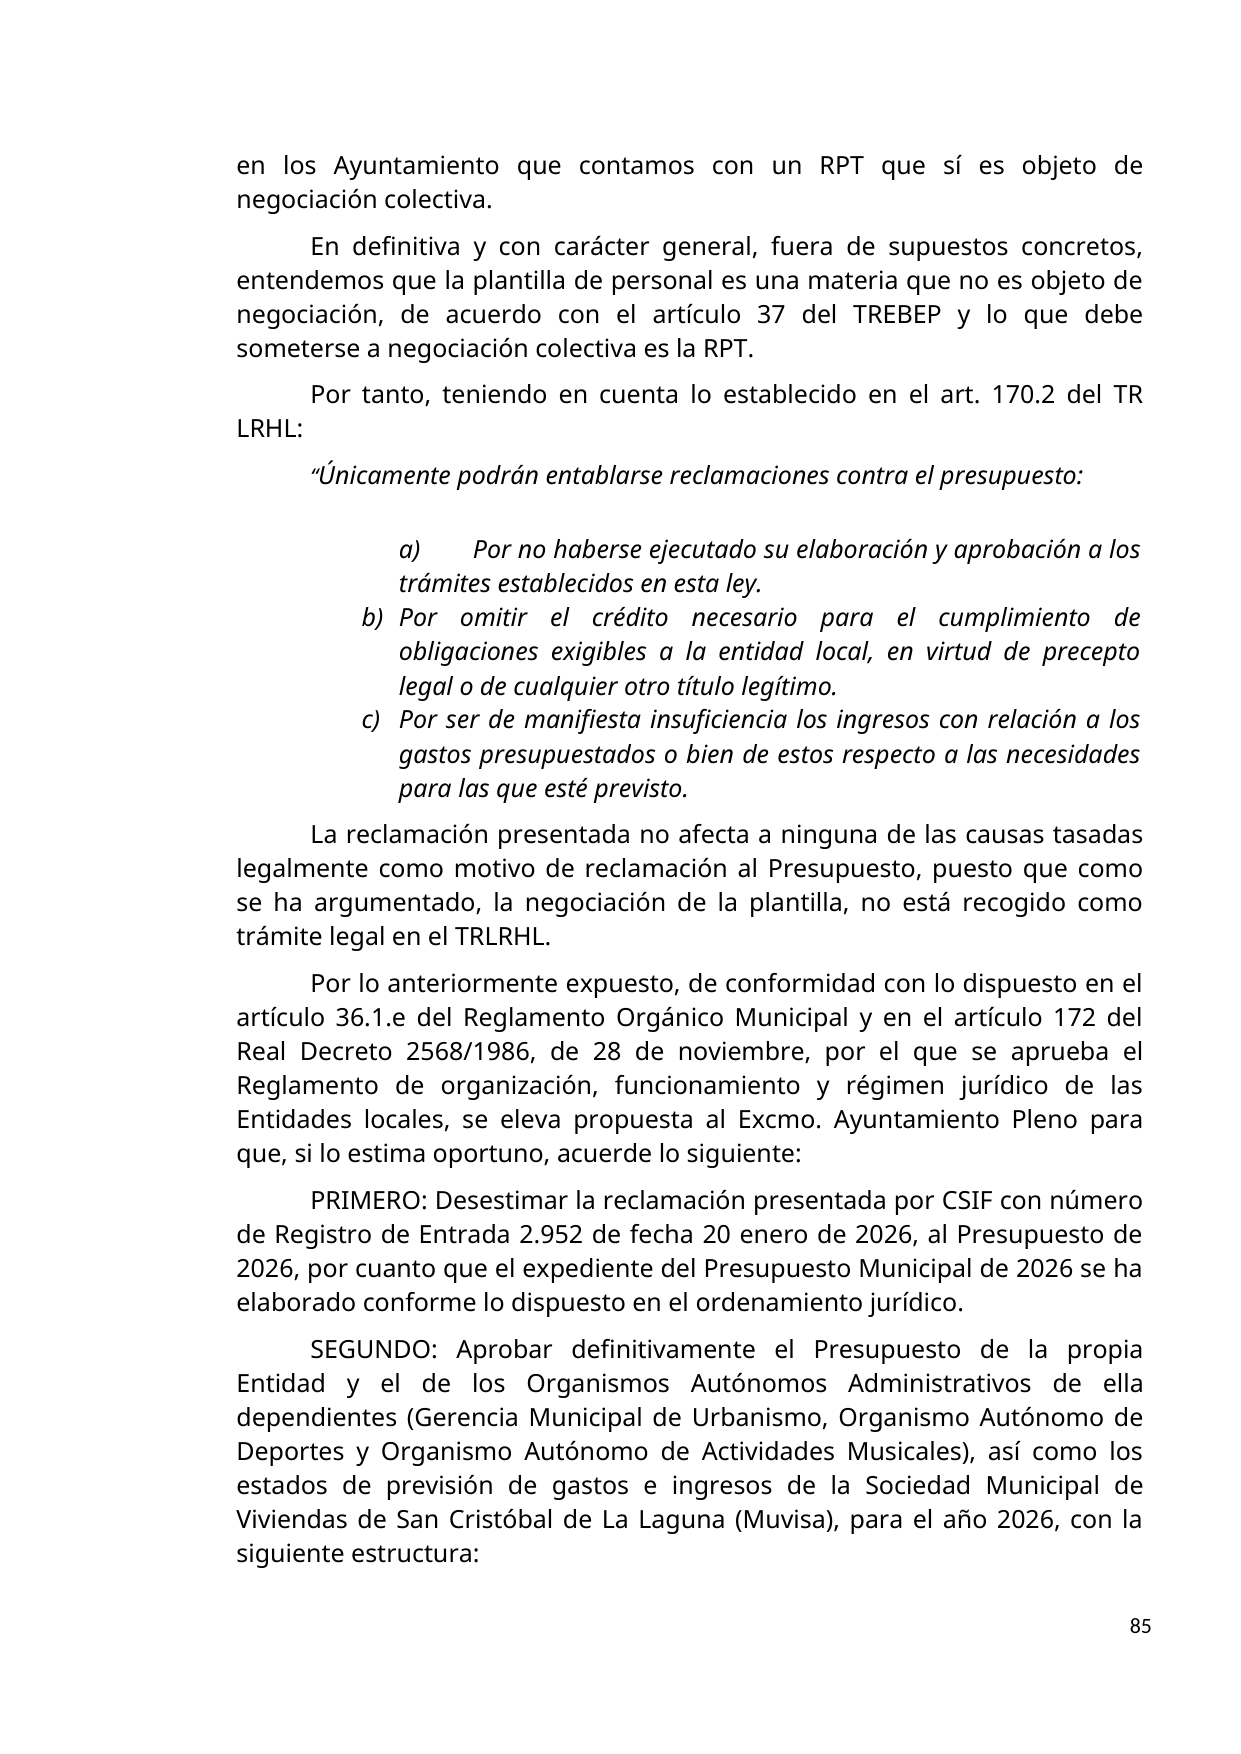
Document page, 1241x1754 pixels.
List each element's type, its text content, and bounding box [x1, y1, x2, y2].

text “Únicamente podrán entablarse reclamaciones contra el presupuesto: [310, 458, 1144, 492]
text SEGUNDO: Aprobar definitivamente el Presupuesto de la propia Entidad y el de los Organismos Autónomos Administrativos de ella dependientes (Gerencia Municipal de Urbanismo, Organismo Autónomo de Deportes y Organismo Autónomo de Actividades Musicales), así como los estados de previsión de gastos e ingresos de la Sociedad Municipal de Viviendas de San Cristóbal de La Laguna (Muvisa), para el año 2026, con la siguiente estructura: [236, 1331, 1144, 1570]
list Por omitir el crédito necesario para el cumplimiento de obligaciones exigibles a la entidad local, en virtud de precepto legal o de cualquier otro título legítimo. [361, 600, 1144, 702]
text En definitiva y con carácter general, fuera de supuestos concretos, entendemos que la plantilla de personal es una materia que no es objeto de negociación, de acuerdo con el artículo 37 del TREBEP y lo que debe someterse a negociación colectiva es la RPT. [236, 228, 1144, 364]
list Por ser de manifiesta insuficiencia los ingresos con relación a los gastos presupuestados o bien de estos respecto a las necesidades para las que esté previsto. [361, 702, 1144, 804]
text Por lo anteriormente expuesto, de conformidad con lo dispuesto en el artículo 36.1.e del Reglamento Orgánico Municipal y en el artículo 172 del Real Decreto 2568/1986, de 28 de noviembre, por el que se aprueba el Reglamento de organización, funcionamiento y régimen jurídico de las Entidades locales, se eleva propuesta al Excmo. Ayuntamiento Pleno para que, si lo estima oportuno, acuerde lo siguiente: [236, 966, 1144, 1170]
text La reclamación presentada no afecta a ninguna de las causas tasadas legalmente como motivo de reclamación al Presupuesto, puesto que como se ha argumentado, la negociación de la plantilla, no está recogido como trámite legal en el TRLRHL. [236, 817, 1144, 953]
text en los Ayuntamiento que contamos con un RPT que sí es objeto de negociación colectiva. [236, 148, 1144, 216]
text PRIMERO: Desestimar la reclamación presentada por CSIF con número de Registro de Entrada 2.952 de fecha 20 enero de 2026, al Presupuesto de 2026, por cuanto que el expediente del Presupuesto Municipal de 2026 se ha elaborado conforme lo dispuesto en el ordenamiento jurídico. [236, 1182, 1144, 1319]
list Por no haberse ejecutado su elaboración y aprobación a los trámites establecidos en esta ley. [399, 532, 1144, 600]
text Por tanto, teniendo en cuenta lo establecido en el art. 170.2 del TR LRHL: [236, 377, 1144, 445]
